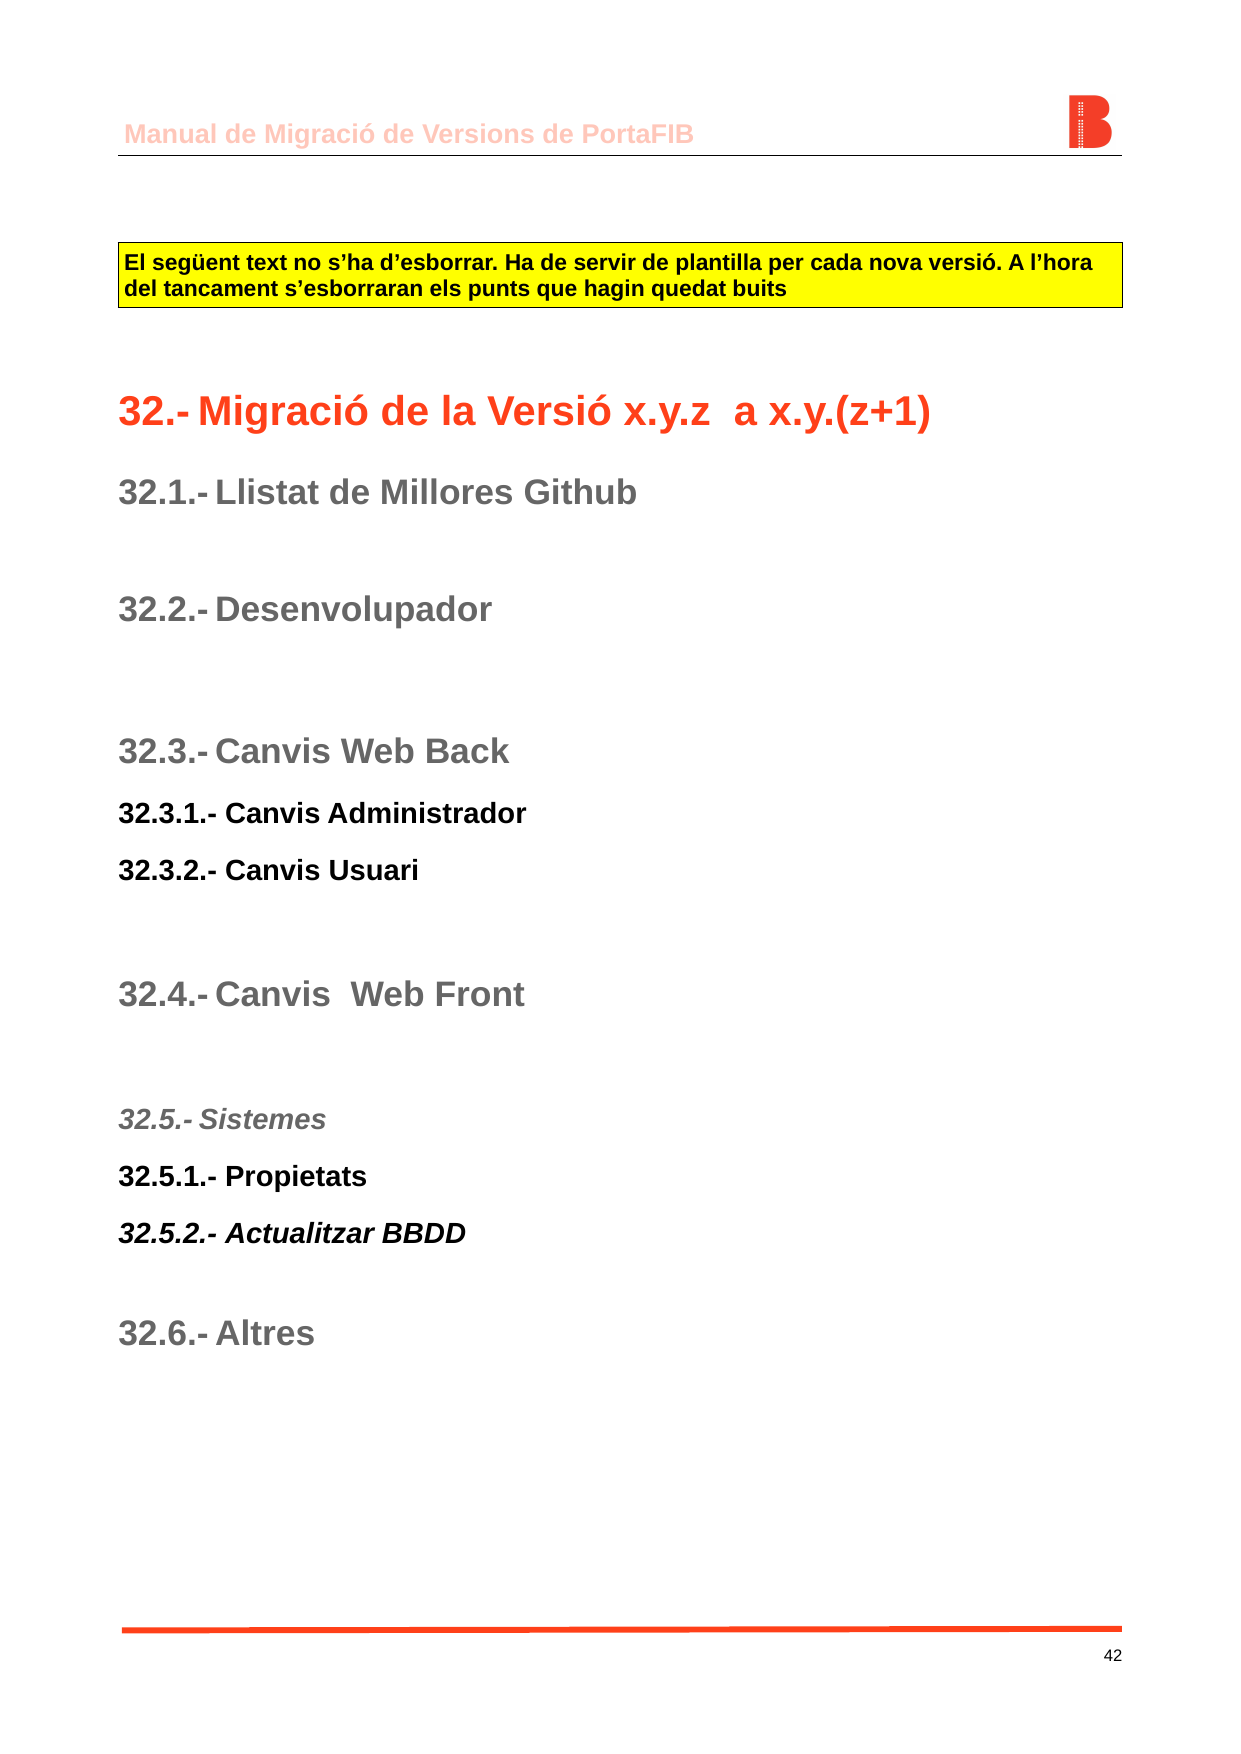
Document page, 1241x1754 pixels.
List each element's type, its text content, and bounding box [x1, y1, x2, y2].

subtitle Canvis Administrador [118, 796, 1122, 829]
table_header El següent text no s’ha d’esborrar. Ha de servir de plantilla per cada nova versió. A l’hora del tancament s’esborraran els punts que hagin quedat buits [119, 243, 1122, 307]
subtitle Sistemes [118, 1102, 1122, 1135]
subtitle Desenvolupador [118, 588, 1122, 629]
subtitle Canvis Web Front [118, 973, 1122, 1014]
subtitle Canvis Web Back [118, 731, 1122, 771]
subtitle Migració de la Versió x.y.z a x.y.(z+1) [118, 386, 1122, 434]
subtitle Altres [118, 1313, 1122, 1353]
subtitle Propietats [118, 1159, 1122, 1192]
subtitle Llistat de Millores Github [118, 471, 1122, 512]
picture [1063, 94, 1117, 150]
subtitle Canvis Usuari [118, 853, 1122, 886]
subtitle Actualitzar BBDD [118, 1216, 1122, 1249]
